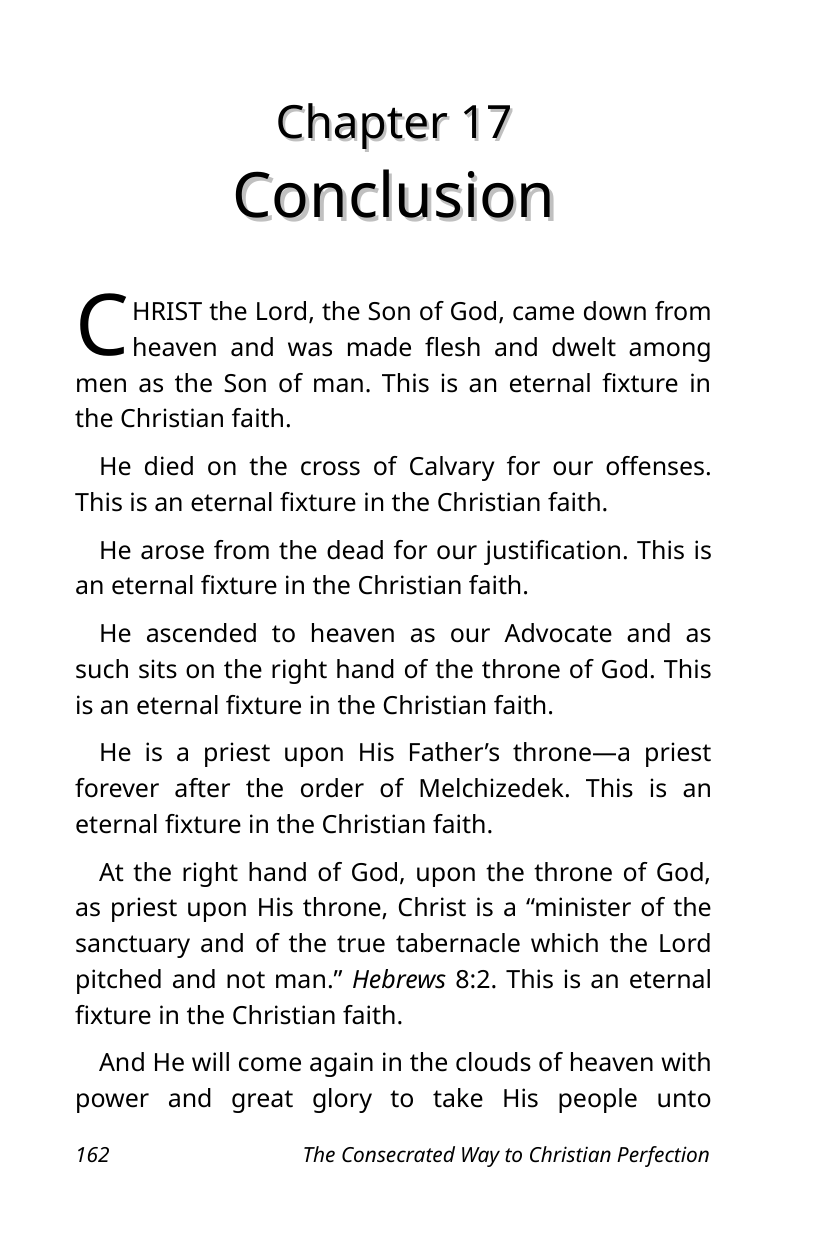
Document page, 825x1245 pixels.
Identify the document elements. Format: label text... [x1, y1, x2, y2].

text He is a priest upon His Father’s throne—a priest forever after the order of Melchizedek. This is an eternal fixture in the Christian faith. [75, 735, 712, 841]
title Conclusion [75, 75, 712, 234]
text And He will come again in the clouds of heaven with power and great glory to take His people unto [75, 1045, 712, 1115]
text He arose from the dead for our justification. This is an eternal fixture in the Christian faith. [75, 532, 712, 602]
text He ascended to heaven as our Advocate and as such sits on the right hand of the throne of God. This is an eternal fixture in the Christian faith. [75, 616, 712, 721]
text He died on the cross of Calvary for our offenses. This is an eternal fixture in the Christian faith. [75, 449, 712, 518]
text At the right hand of God, upon the throne of God, as priest upon His throne, Christ is a “minister of the sanctuary and of the true tabernacle which the Lord pitched and not man.” Hebrews 8:2. This is an eternal fixture in the Christian faith. [75, 854, 712, 1031]
text CHRIST the Lord, the Son of God, came down from heaven and was made flesh and dwelt among men as the Son of man. This is an eternal fixture in the Christian faith. [75, 294, 712, 435]
